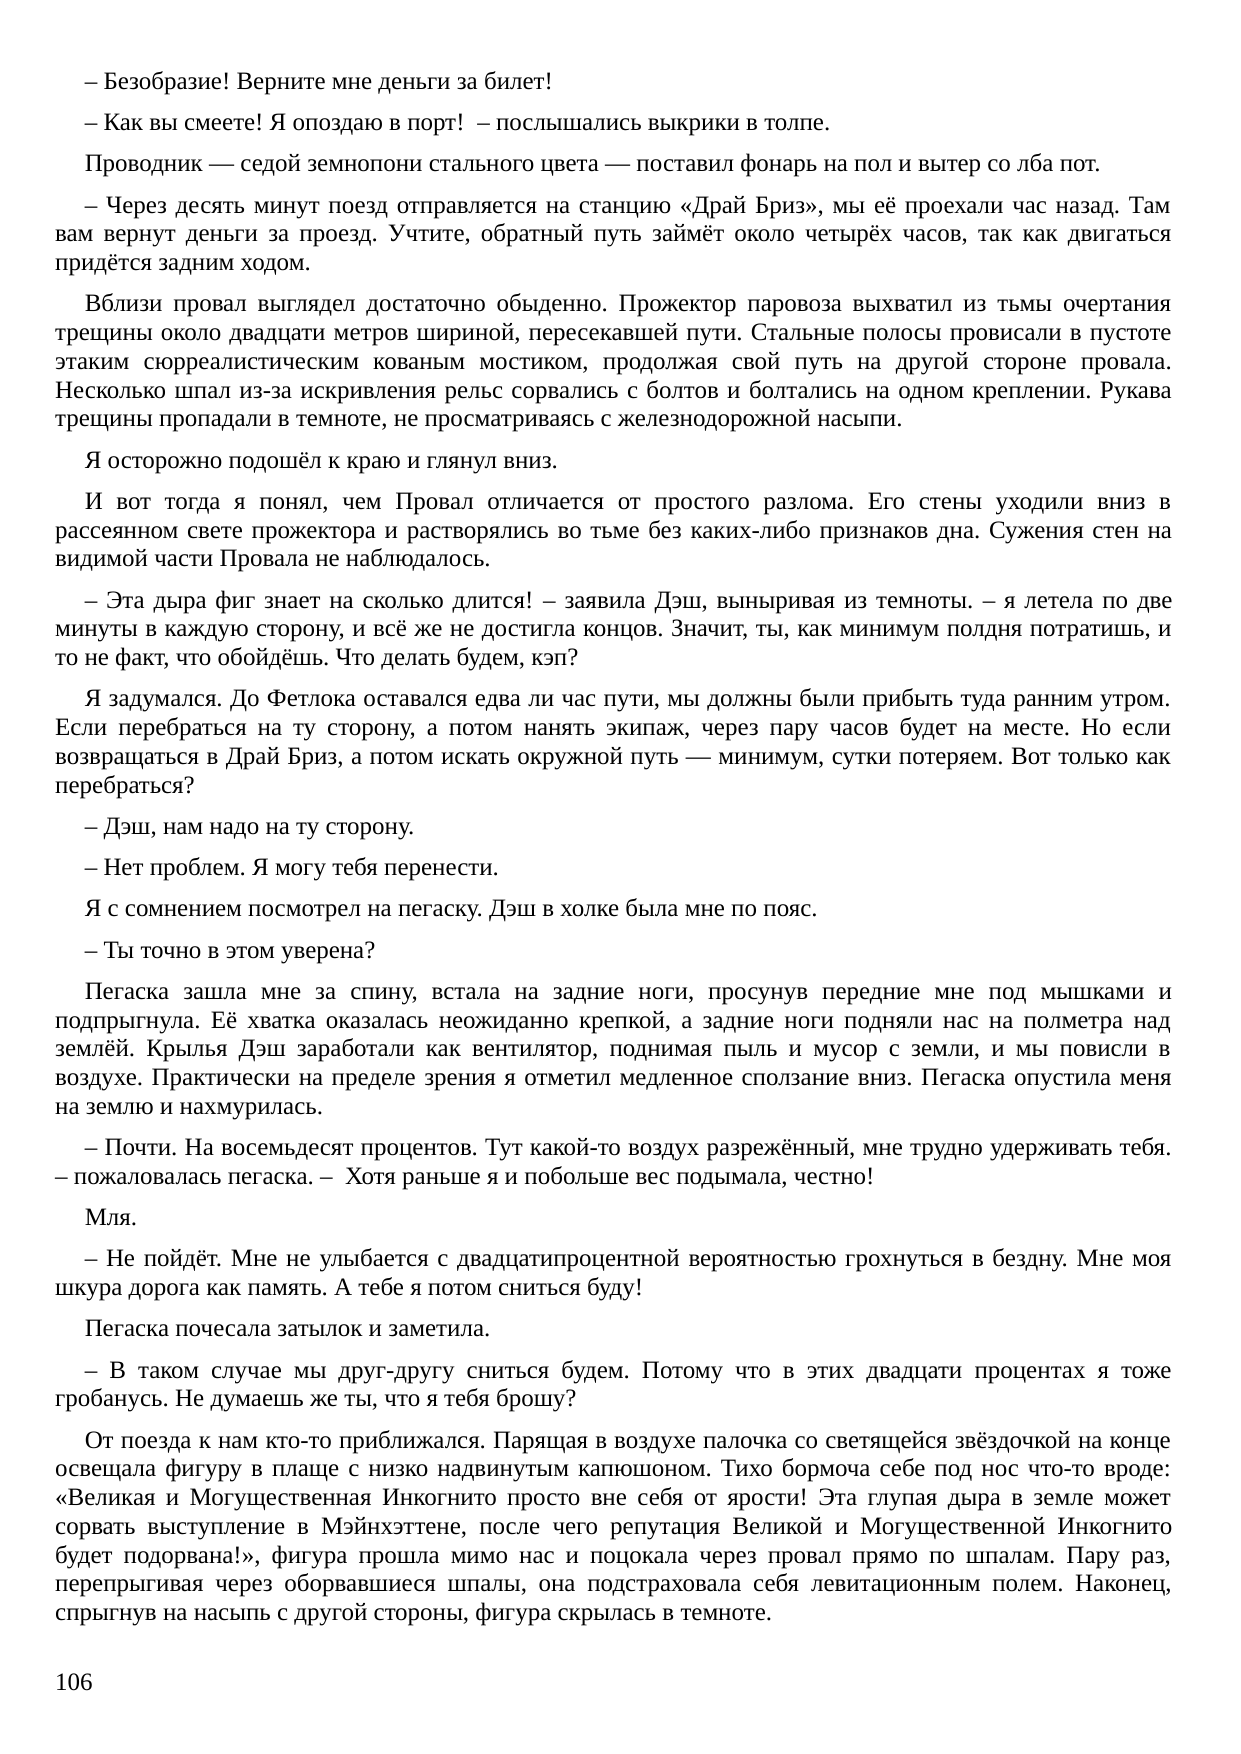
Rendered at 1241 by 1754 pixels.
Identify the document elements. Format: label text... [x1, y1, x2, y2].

text И вот тогда я понял, чем Провал отличается от простого разлома. Его стены уходили вниз в рассеянном свете прожектора и растворялись во тьме без каких-либо признаков дна. Сужения стен на видимой части Провала не наблюдалось. [55, 486, 1173, 572]
text Вблизи провал выглядел достаточно обыденно. Прожектор паровоза выхватил из тьмы очертания трещины около двадцати метров шириной, пересекавшей пути. Стальные полосы провисали в пустоте этаким сюрреалистическим кованым мостиком, продолжая свой путь на другой стороне провала. Несколько шпал из-за искривления рельс сорвались с болтов и болтались на одном креплении. Рукава трещины пропадали в темноте, не просматриваясь с железнодорожной насыпи. [55, 288, 1173, 432]
text Я осторожно подошёл к краю и глянул вниз. [55, 445, 1173, 473]
text Пегаска зашла мне за спину, встала на задние ноги, просунув передние мне под мышками и подпрыгнула. Её хватка оказалась неожиданно крепкой, а задние ноги подняли нас на полметра над землёй. Крылья Дэш заработали как вентилятор, поднимая пыль и мусор с земли, и мы повисли в воздухе. Практически на пределе зрения я отметил медленное сползание вниз. Пегаска опустила меня на землю и нахмурилась. [55, 976, 1173, 1120]
text – Нет проблем. Я могу тебя перенести. [55, 852, 1173, 881]
text Пегаска почесала затылок и заметила. [55, 1313, 1173, 1342]
text От поезда к нам кто-то приближался. Парящая в воздухе палочка со светящейся звёздочкой на конце освещала фигуру в плаще с низко надвинутым капюшоном. Тихо бормоча себе под нос что-то вроде: «Великая и Могущественная Инкогнито просто вне себя от ярости! Эта глупая дыра в земле может сорвать выступление в Мэйнхэттене, после чего репутация Великой и Могущественной Инкогнито будет подорвана!», фигура прошла мимо нас и поцокала через провал прямо по шпалам. Пару раз, перепрыгивая через оборвавшиеся шпалы, она подстраховала себя левитационным полем. Наконец, спрыгнув на насыпь с другой стороны, фигура скрылась в темноте. [55, 1425, 1173, 1626]
text – Как вы смеете! Я опоздаю в порт! – послышались выкрики в толпе. [55, 107, 1173, 136]
text – Безобразие! Верните мне деньги за билет! [55, 66, 1173, 95]
text – В таком случае мы друг-другу сниться будем. Потому что в этих двадцати процентах я тоже гробанусь. Не думаешь же ты, что я тебя брошу? [55, 1355, 1173, 1412]
text – Эта дыра фиг знает на сколько длится! – заявила Дэш, выныривая из темноты. – я летела по две минуты в каждую сторону, и всё же не достигла концов. Значит, ты, как минимум полдня потратишь, и то не факт, что обойдёшь. Что делать будем, кэп? [55, 585, 1173, 671]
text Проводник — седой земнопони стального цвета — поставил фонарь на пол и вытер со лба пот. [55, 148, 1173, 177]
text – Почти. На восемьдесят процентов. Тут какой-то воздух разрежённый, мне трудно удерживать тебя. – пожаловалась пегаска. – Хотя раньше я и побольше вес подымала, честно! [55, 1132, 1173, 1190]
text – Ты точно в этом уверена? [55, 935, 1173, 963]
text – Через десять минут поезд отправляется на станцию «Драй Бриз», мы её проехали час назад. Там вам вернут деньги за проезд. Учтите, обратный путь займёт около четырёх часов, так как двигаться придётся задним ходом. [55, 190, 1173, 276]
text – Не пойдёт. Мне не улыбается с двадцатипроцентной вероятностью грохнуться в бездну. Мне моя шкура дорога как память. А тебе я потом сниться буду! [55, 1243, 1173, 1301]
text Я с сомнением посмотрел на пегаску. Дэш в холке была мне по пояс. [55, 893, 1173, 922]
text – Дэш, нам надо на ту сторону. [55, 811, 1173, 840]
text Я задумался. До Фетлока оставался едва ли час пути, мы должны были прибыть туда ранним утром. Если перебраться на ту сторону, а потом нанять экипаж, через пару часов будет на месте. Но если возвращаться в Драй Бриз, а потом искать окружной путь — минимум, сутки потеряем. Вот только как перебраться? [55, 683, 1173, 798]
text Мля. [55, 1202, 1173, 1231]
